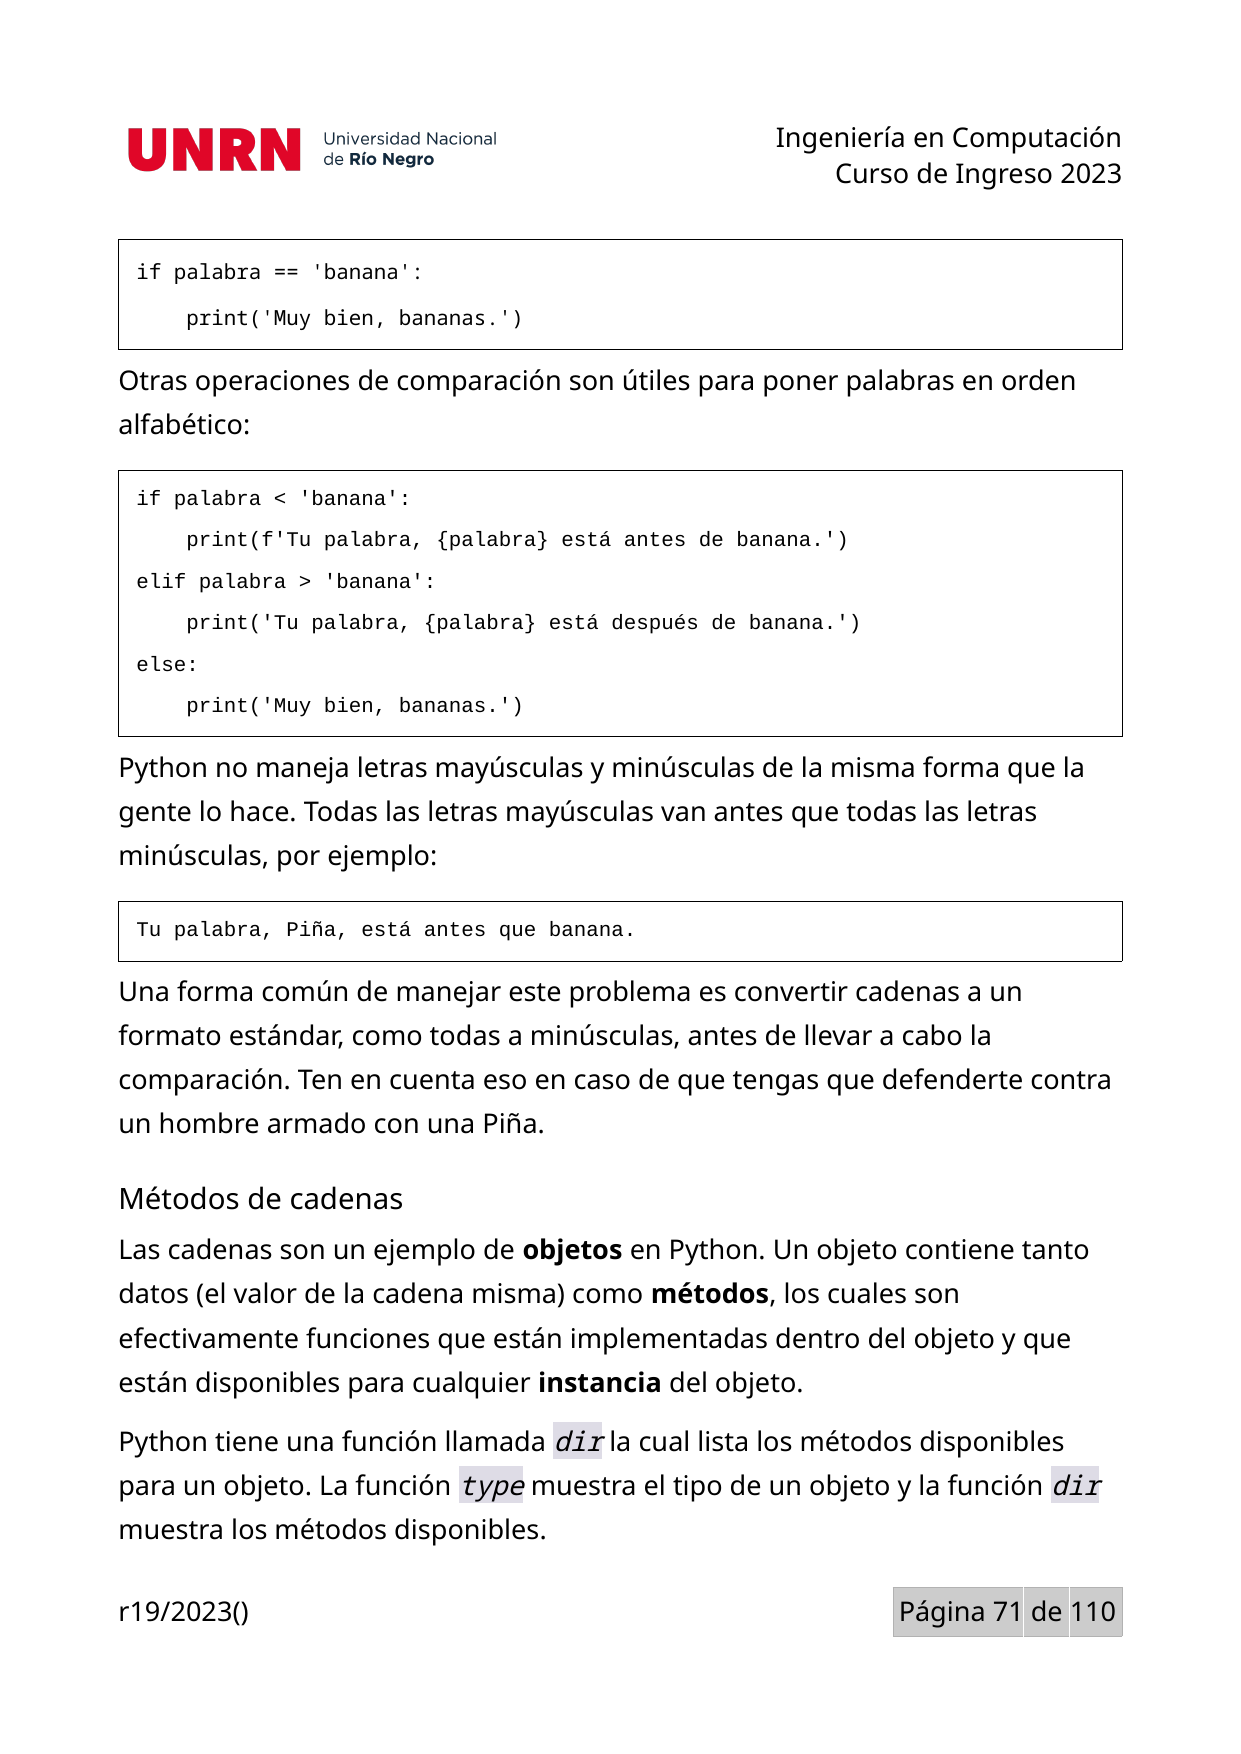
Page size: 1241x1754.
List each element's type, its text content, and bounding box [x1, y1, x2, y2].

text else: [119, 636, 1122, 677]
text elif palabra > 'banana': [119, 553, 1122, 594]
text Otras operaciones de comparación son útiles para poner palabras en orden alfabético: [118, 361, 1122, 442]
text print(f'Tu palabra, {palabra} está antes de banana.') [119, 512, 1122, 553]
text if palabra < 'banana': [119, 471, 1122, 512]
text Python no maneja letras mayúsculas y minúsculas de la misma forma que la gente lo hace. Todas las letras mayúsculas van antes que todas las letras minúsculas, por ejemplo: [118, 748, 1122, 874]
text Tu palabra, Piña, está antes que banana. [119, 902, 1122, 961]
picture [118, 118, 505, 180]
text print('Tu palabra, {palabra} está después de banana.') [119, 594, 1122, 636]
text Las cadenas son un ejemplo de objetos en Python. Un objeto contiene tanto datos (el valor de la cadena misma) como métodos, los cuales son efectivamente funciones que están implementadas dentro del objeto y que están disponibles para cualquier instancia del objeto. [118, 1231, 1122, 1400]
text Python tiene una función llamada dir la cual lista los métodos disponibles para un objeto. La función type muestra el tipo de un objeto y la función dir muestra los métodos disponibles. [118, 1422, 1122, 1547]
text print('Muy bien, bananas.') [119, 677, 1122, 736]
subtitle Métodos de cadenas [118, 1178, 1122, 1218]
text if palabra == 'banana': [119, 240, 1122, 285]
text print('Muy bien, bananas.') [119, 285, 1122, 349]
text Una forma común de manejar este problema es convertir cadenas a un formato estándar, como todas a minúsculas, antes de llevar a cabo la comparación. Ten en cuenta eso en caso de que tengas que defenderte contra un hombre armado con una Piña. [118, 972, 1122, 1142]
